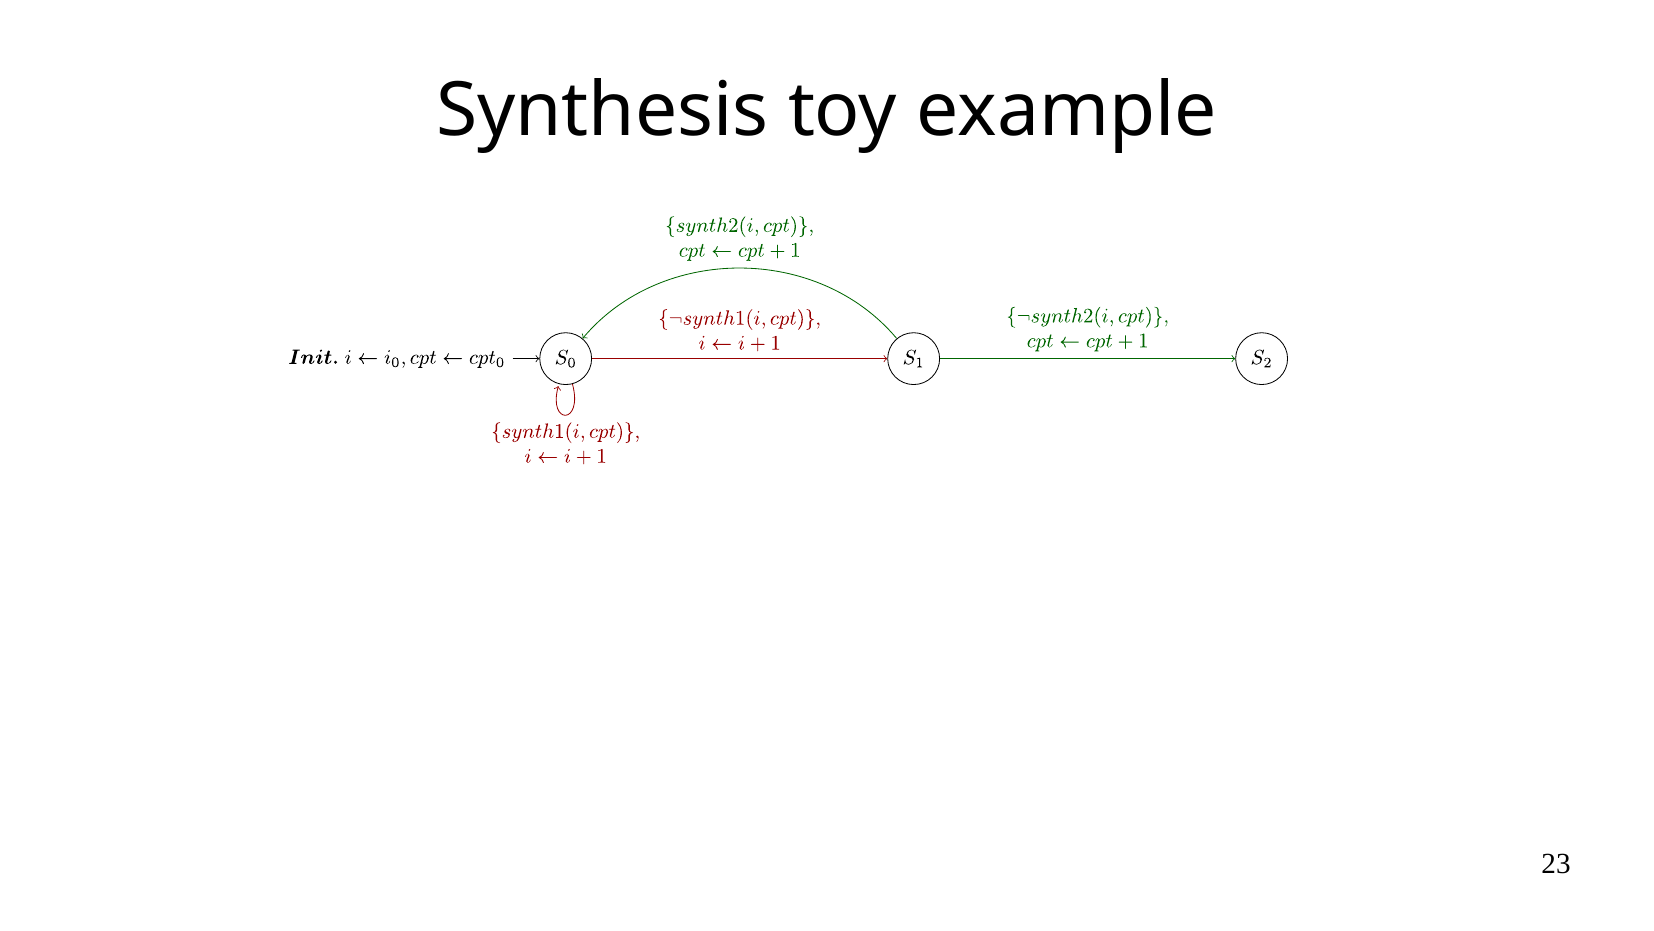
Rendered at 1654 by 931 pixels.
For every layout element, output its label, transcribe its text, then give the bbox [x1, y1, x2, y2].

text_box Synthesis toy example [340, 47, 1314, 156]
picture [280, 208, 1373, 498]
